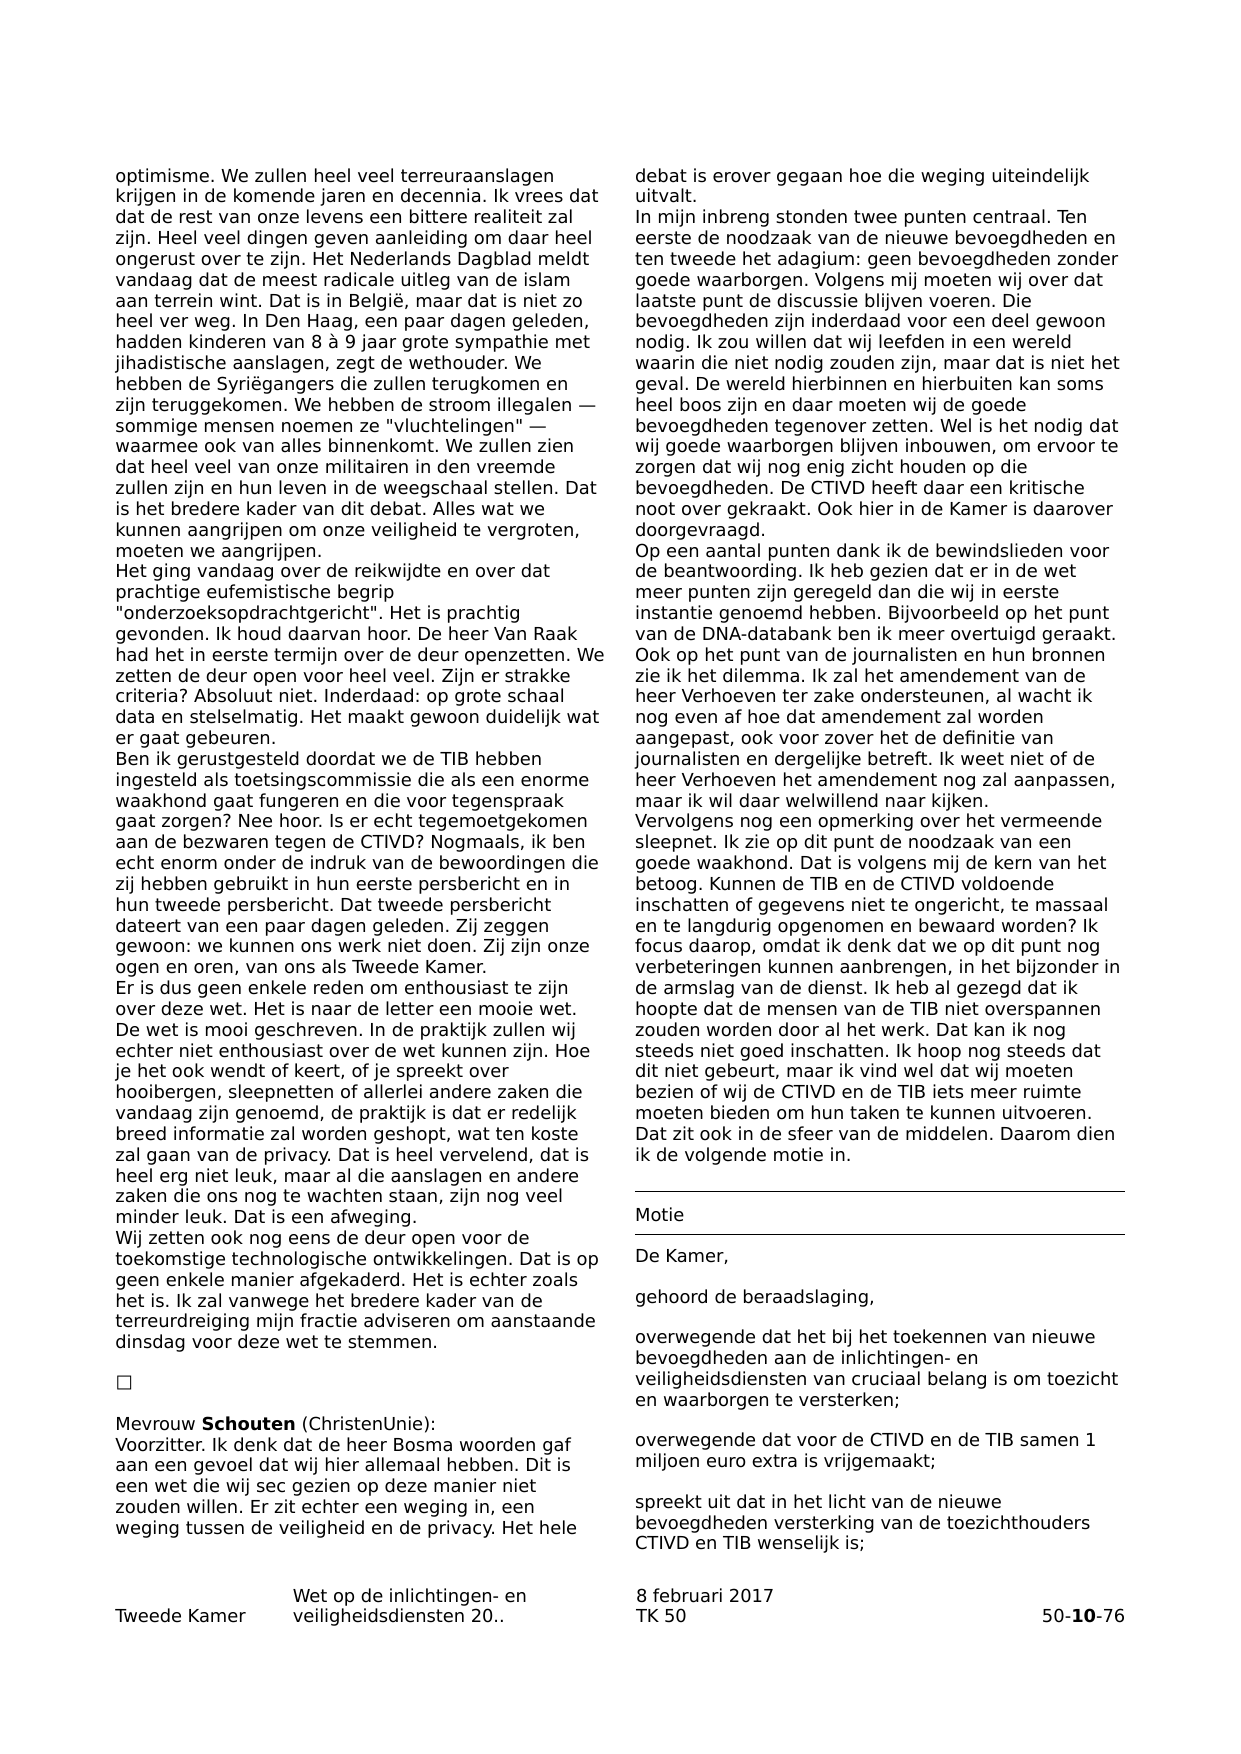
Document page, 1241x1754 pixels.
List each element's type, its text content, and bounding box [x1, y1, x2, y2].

text In mijn inbreng stonden twee punten centraal. Ten eerste de noodzaak van de nieuwe bevoegdheden en ten tweede het adagium: geen bevoegdheden zonder goede waarborgen. Volgens mij moeten wij over dat laatste punt de discussie blijven voeren. Die bevoegdheden zijn inderdaad voor een deel gewoon nodig. Ik zou willen dat wij leefden in een wereld waarin die niet nodig zouden zijn, maar dat is niet het geval. De wereld hierbinnen en hierbuiten kan soms heel boos zijn en daar moeten wij de goede bevoegdheden tegenover zetten. Wel is het nodig dat wij goede waarborgen blijven inbouwen, om ervoor te zorgen dat wij nog enig zicht houden op die bevoegdheden. De CTIVD heeft daar een kritische noot over gekraakt. Ook hier in de Kamer is daarover doorgevraagd. [635, 207, 1125, 540]
text Mevrouw Schouten (ChristenUnie): [115, 1413, 605, 1434]
text overwegende dat het bij het toekennen van nieuwe bevoegdheden aan de inlichtingen- en veiligheidsdiensten van cruciaal belang is om toezicht en waarborgen te versterken; [635, 1327, 1125, 1410]
text Ben ik gerustgesteld doordat we de TIB hebben ingesteld als toetsingscommissie die als een enorme waakhond gaat fungeren en die voor tegenspraak gaat zorgen? Nee hoor. Is er echt tegemoetgekomen aan de bezwaren tegen de CTIVD? Nogmaals, ik ben echt enorm onder de indruk van de bewoordingen die zij hebben gebruikt in hun eerste persbericht en in hun tweede persbericht. Dat tweede persbericht dateert van een paar dagen geleden. Zij zeggen gewoon: we kunnen ons werk niet doen. Zij zijn onze ogen en oren, van ons als Tweede Kamer. [115, 749, 605, 978]
text Op een aantal punten dank ik de bewindslieden voor de beantwoording. Ik heb gezien dat er in de wet meer punten zijn geregeld dan die wij in eerste instantie genoemd hebben. Bijvoorbeeld op het punt van de DNA-databank ben ik meer overtuigd geraakt. Ook op het punt van de journalisten en hun bronnen zie ik het dilemma. Ik zal het amendement van de heer Verhoeven ter zake ondersteunen, al wacht ik nog even af hoe dat amendement zal worden aangepast, ook voor zover het de definitie van journalisten en dergelijke betreft. Ik weet niet of de heer Verhoeven het amendement nog zal aanpassen, maar ik wil daar welwillend naar kijken. [635, 540, 1125, 811]
text Motie [635, 1205, 1125, 1226]
text Er is dus geen enkele reden om enthousiast te zijn over deze wet. Het is naar de letter een mooie wet. De wet is mooi geschreven. In de praktijk zullen wij echter niet enthousiast over de wet kunnen zijn. Hoe je het ook wendt of keert, of je spreekt over hooibergen, sleepnetten of allerlei andere zaken die vandaag zijn genoemd, de praktijk is dat er redelijk breed informatie zal worden geshopt, wat ten koste zal gaan van de privacy. Dat is heel vervelend, dat is heel erg niet leuk, maar al die aanslagen en andere zaken die ons nog te wachten staan, zijn nog veel minder leuk. Dat is een afweging. [115, 978, 605, 1228]
text optimisme. We zullen heel veel terreuraanslagen krijgen in de komende jaren en decennia. Ik vrees dat dat de rest van onze levens een bittere realiteit zal zijn. Heel veel dingen geven aanleiding om daar heel ongerust over te zijn. Het Nederlands Dagblad meldt vandaag dat de meest radicale uitleg van de islam aan terrein wint. Dat is in België, maar dat is niet zo heel ver weg. In Den Haag, een paar dagen geleden, hadden kinderen van 8 à 9 jaar grote sympathie met jihadistische aanslagen, zegt de wethouder. We hebben de Syriëgangers die zullen terugkomen en zijn teruggekomen. We hebben de stroom illegalen — sommige mensen noemen ze "vluchtelingen" — waarmee ook van alles binnenkomt. We zullen zien dat heel veel van onze militairen in den vreemde zullen zijn en hun leven in de weegschaal stellen. Dat is het bredere kader van dit debat. Alles wat we kunnen aangrijpen om onze veiligheid te vergroten, moeten we aangrijpen. [115, 165, 605, 561]
text gehoord de beraadslaging, [635, 1287, 1125, 1307]
text overwegende dat voor de CTIVD en de TIB samen 1 miljoen euro extra is vrijgemaakt; [635, 1430, 1125, 1472]
text De Kamer, [635, 1246, 1125, 1267]
text spreekt uit dat in het licht van de nieuwe bevoegdheden versterking van de toezichthouders CTIVD en TIB wenselijk is; [635, 1492, 1125, 1554]
text debat is erover gegaan hoe die weging uiteindelijk uitvalt. [635, 165, 1125, 207]
text Wij zetten ook nog eens de deur open voor de toekomstige technologische ontwikkelingen. Dat is op geen enkele manier afgekaderd. Het is echter zoals het is. Ik zal vanwege het bredere kader van de terreurdreiging mijn fractie adviseren om aanstaande dinsdag voor deze wet te stemmen. [115, 1228, 605, 1353]
text Vervolgens nog een opmerking over het vermeende sleepnet. Ik zie op dit punt de noodzaak van een goede waakhond. Dat is volgens mij de kern van het betoog. Kunnen de TIB en de CTIVD voldoende inschatten of gegevens niet te ongericht, te massaal en te langdurig opgenomen en bewaard worden? Ik focus daarop, omdat ik denk dat we op dit punt nog verbeteringen kunnen aanbrengen, in het bijzonder in de armslag van de dienst. Ik heb al gezegd dat ik hoopte dat de mensen van de TIB niet overspannen zouden worden door al het werk. Dat kan ik nog steeds niet goed inschatten. Ik hoop nog steeds dat dit niet gebeurt, maar ik vind wel dat wij moeten bezien of wij de CTIVD en de TIB iets meer ruimte moeten bieden om hun taken te kunnen uitvoeren. Dat zit ook in de sfeer van de middelen. Daarom dien ik de volgende motie in. [635, 811, 1125, 1165]
text Voorzitter. Ik denk dat de heer Bosma woorden gaf aan een gevoel dat wij hier allemaal hebben. Dit is een wet die wij sec gezien op deze manier niet zouden willen. Er zit echter een weging in, een weging tussen de veiligheid en de privacy. Het hele [115, 1434, 605, 1538]
text ⬜ [115, 1373, 605, 1393]
text Het ging vandaag over de reikwijdte en over dat prachtige eufemistische begrip "onderzoeksopdrachtgericht". Het is prachtig gevonden. Ik houd daarvan hoor. De heer Van Raak had het in eerste termijn over de deur openzetten. We zetten de deur open voor heel veel. Zijn er strakke criteria? Absoluut niet. Inderdaad: op grote schaal data en stelselmatig. Het maakt gewoon duidelijk wat er gaat gebeuren. [115, 561, 605, 749]
